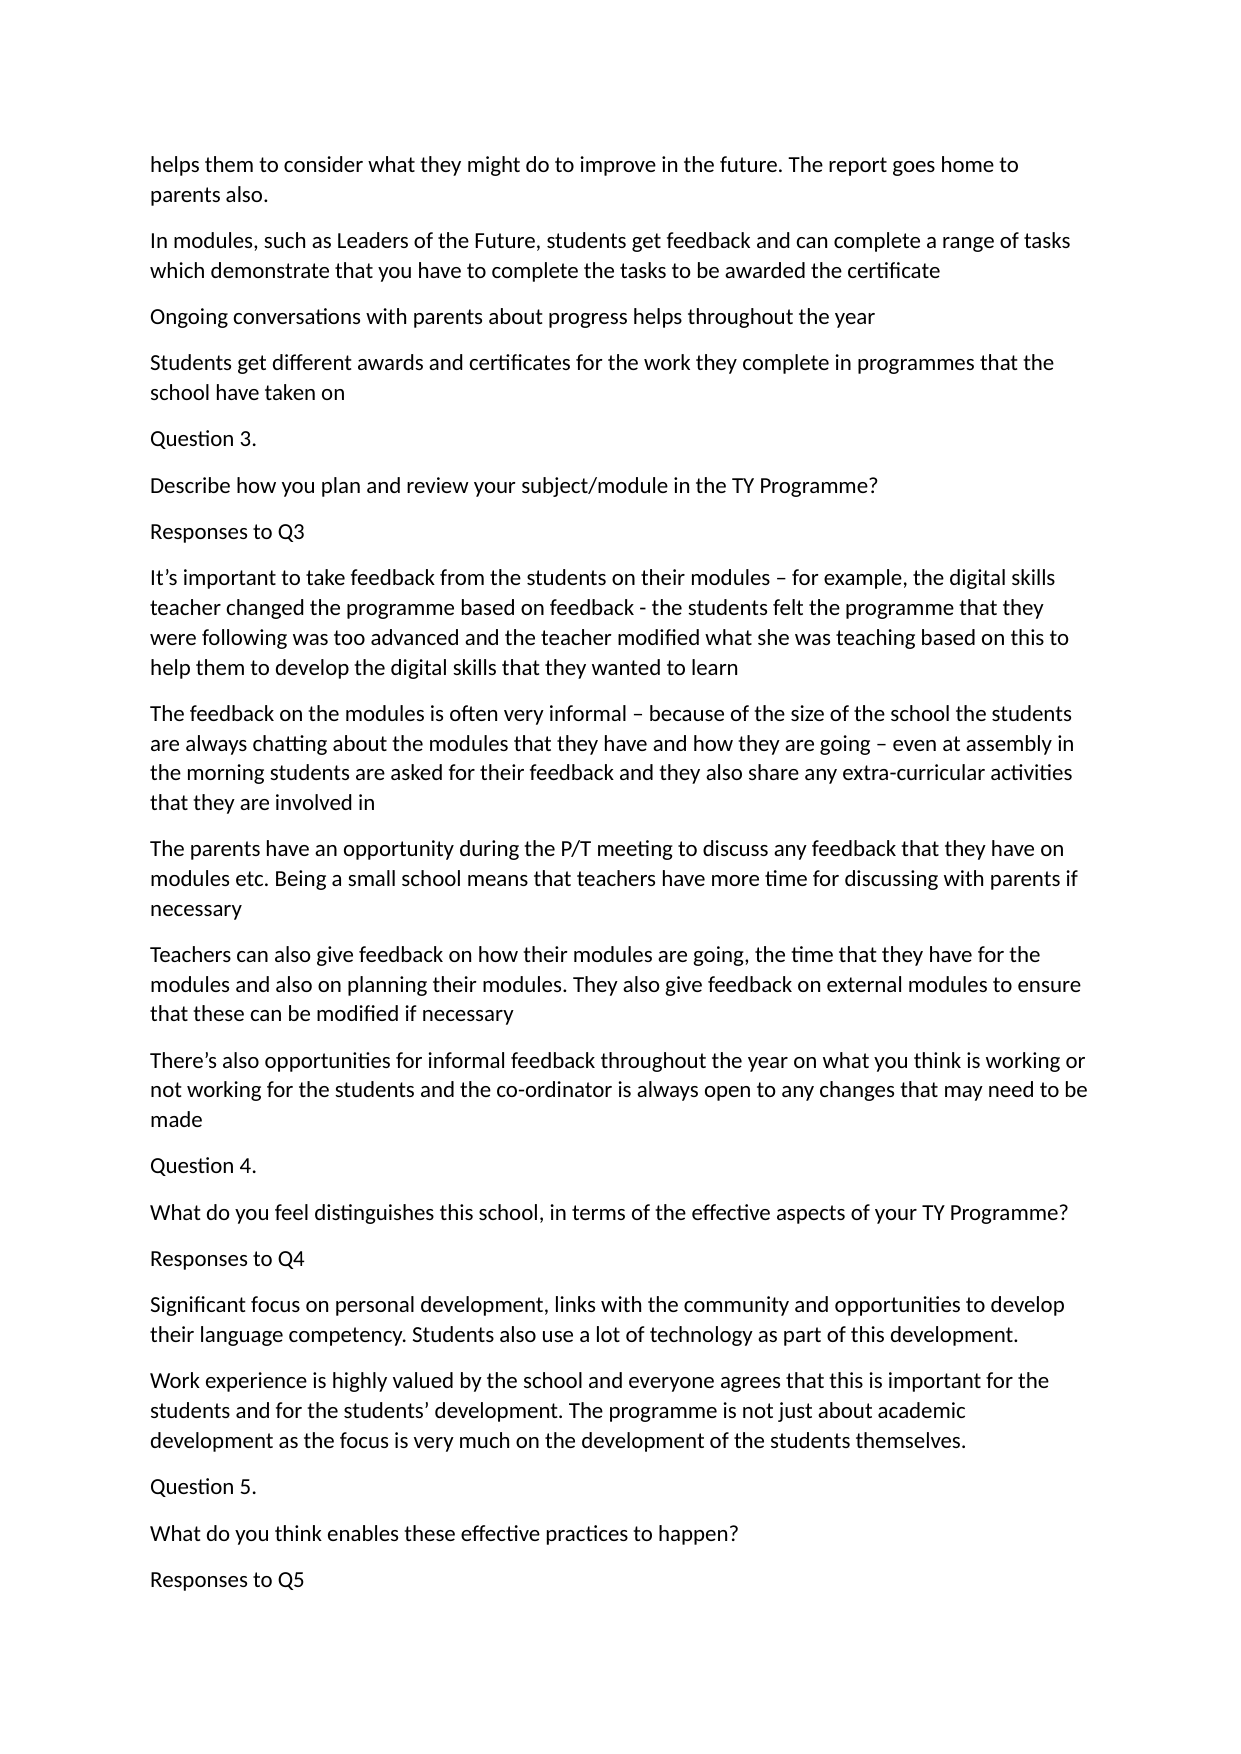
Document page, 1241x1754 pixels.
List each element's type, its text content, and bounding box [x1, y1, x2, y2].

text The feedback on the modules is often very informal – because of the size of the school the students are always chatting about the modules that they have and how they are going – even at assembly in the morning students are asked for their feedback and they also share any extra-curricular activities that they are involved in [150, 699, 1090, 816]
text Students get different awards and certificates for the work they complete in programmes that the school have taken on [150, 348, 1090, 406]
text Ongoing conversations with parents about progress helps throughout the year [150, 302, 1090, 330]
text Responses to Q5 [150, 1565, 1090, 1593]
text Significant focus on personal development, links with the community and opportunities to develop their language competency. Students also use a lot of technology as part of this development. [150, 1291, 1090, 1348]
text Work experience is highly valued by the school and everyone agrees that this is important for the students and for the students’ development. The programme is not just about academic development as the focus is very much on the development of the students themselves. [150, 1367, 1090, 1454]
text Question 4. [150, 1152, 1090, 1179]
text helps them to consider what they might do to improve in the future. The report goes home to parents also. [150, 150, 1090, 208]
text What do you think enables these effective practices to happen? [150, 1519, 1090, 1547]
text What do you feel distinguishes this school, in terms of the effective aspects of your TY Programme? [150, 1198, 1090, 1226]
text Question 5. [150, 1472, 1090, 1500]
text There’s also opportunities for informal feedback throughout the year on what you think is working or not working for the students and the co-ordinator is always open to any changes that may need to be made [150, 1046, 1090, 1133]
text It’s important to take feedback from the students on their modules – for example, the digital skills teacher changed the programme based on feedback - the students felt the programme that they were following was too advanced and the teacher modified what she was teaching based on this to help them to develop the digital skills that they wanted to learn [150, 563, 1090, 681]
text Question 3. [150, 424, 1090, 452]
text The parents have an opportunity during the P/T meeting to discuss any feedback that they have on modules etc. Being a small school means that teachers have more time for discussing with parents if necessary [150, 834, 1090, 922]
text In modules, such as Leaders of the Future, students get feedback and can complete a range of tasks which demonstrate that you have to complete the tasks to be awarded the certificate [150, 226, 1090, 284]
text Describe how you plan and review your subject/module in the TY Programme? [150, 471, 1090, 499]
text Teachers can also give feedback on how their modules are going, the time that they have for the modules and also on planning their modules. They also give feedback on external modules to ensure that these can be modified if necessary [150, 940, 1090, 1027]
text Responses to Q3 [150, 517, 1090, 545]
text Responses to Q4 [150, 1244, 1090, 1272]
